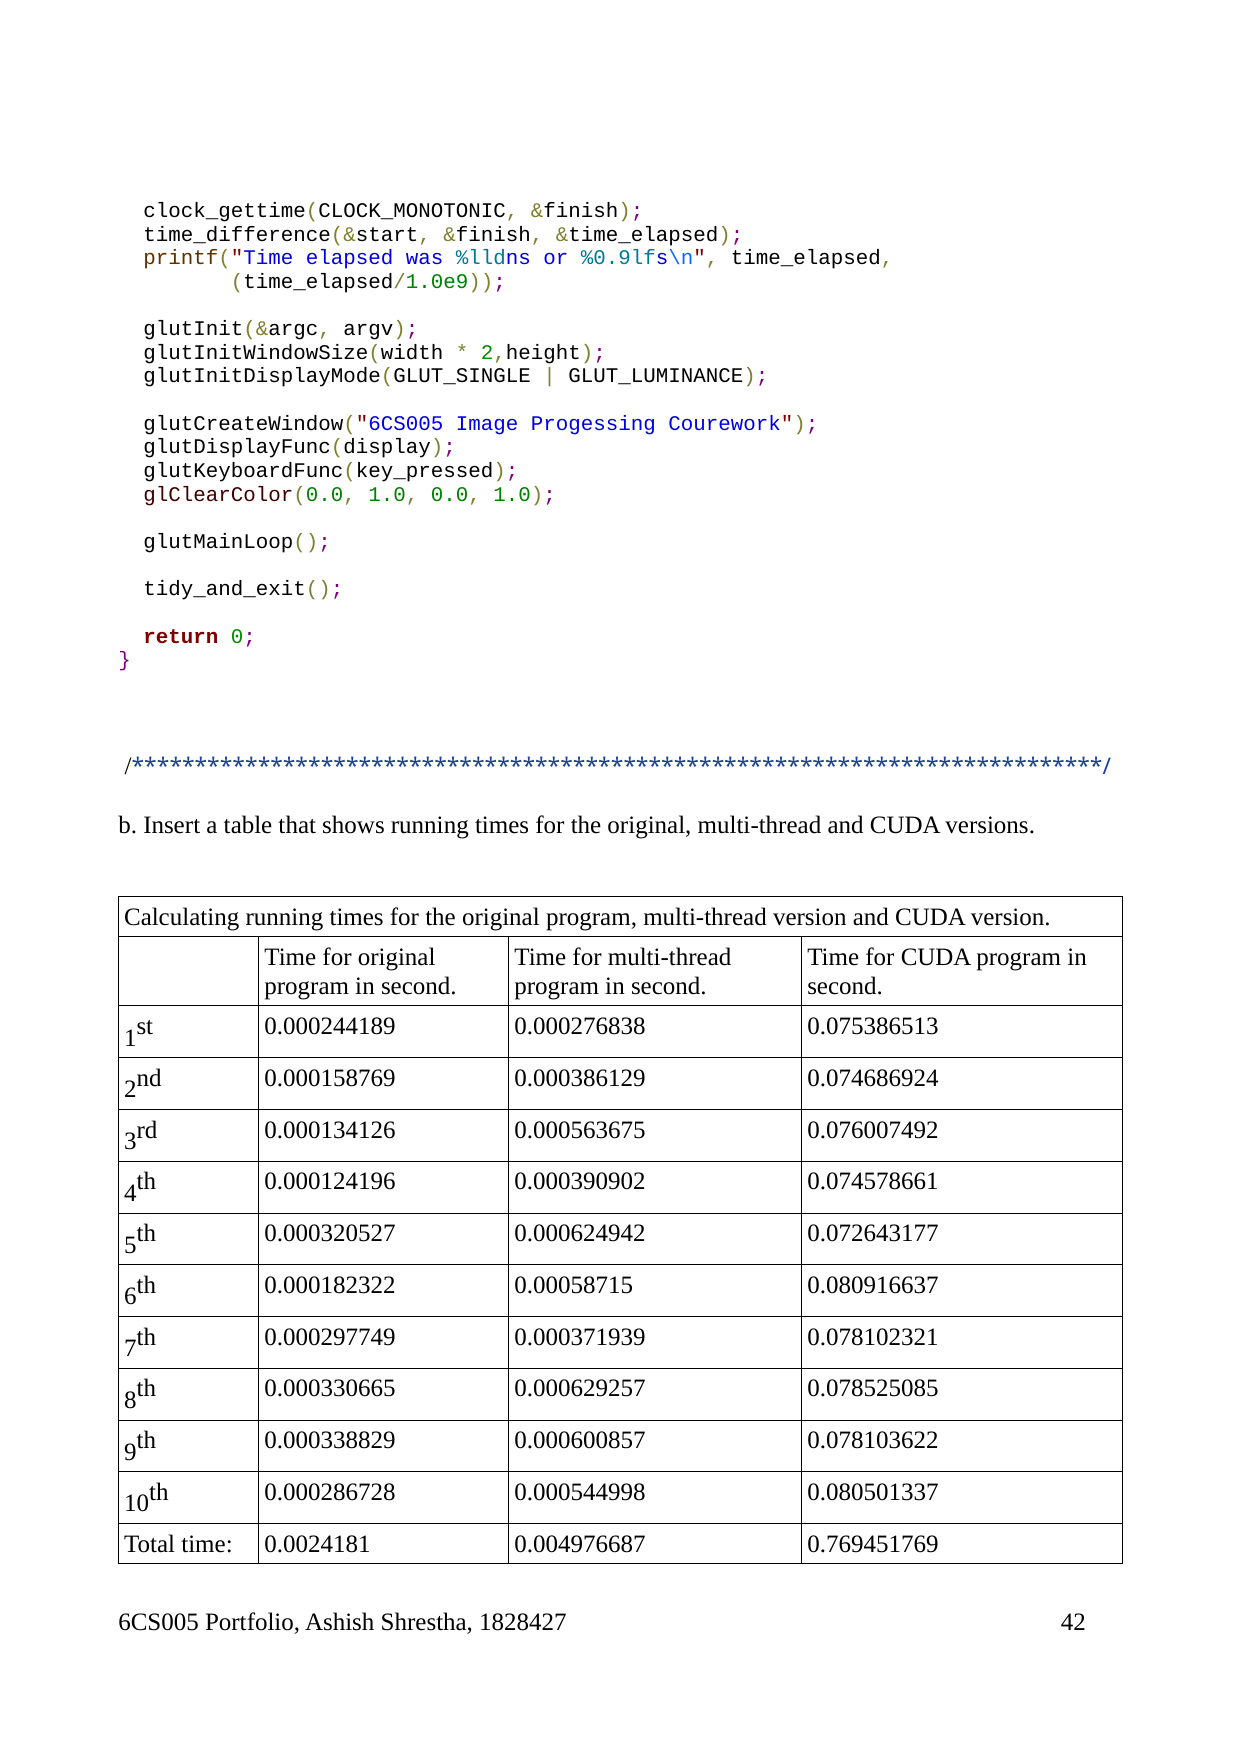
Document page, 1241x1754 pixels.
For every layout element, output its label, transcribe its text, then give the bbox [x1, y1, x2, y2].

table_cell [119, 937, 258, 1005]
table_cell 10th [119, 1472, 258, 1523]
table_cell 1st [119, 1006, 258, 1057]
table_cell Time for multi-thread program in second. [509, 937, 801, 1005]
table_cell 0.000182322 [259, 1265, 508, 1316]
table_cell 0.078103622 [802, 1421, 1122, 1471]
text clock_gettime(CLOCK_MONOTONIC, &finish); [118, 200, 1122, 224]
table_cell 0.00058715 [509, 1265, 801, 1316]
table_cell 0.075386513 [802, 1006, 1122, 1057]
table_cell 0.0024181 [259, 1524, 508, 1563]
text } [118, 649, 1122, 673]
table_cell 5th [119, 1214, 258, 1264]
table_cell 0.078525085 [802, 1369, 1122, 1419]
text glutInit(&argc, argv); [118, 318, 1122, 342]
table_cell 0.000297749 [259, 1317, 508, 1368]
table_cell 0.080916637 [802, 1265, 1122, 1316]
table_cell 9th [119, 1421, 258, 1471]
text printf("Time elapsed was %lldns or %0.9lfs\n", time_elapsed, [118, 247, 1122, 271]
table_cell 0.000244189 [259, 1006, 508, 1057]
text tidy_and_exit(); [118, 578, 1122, 602]
table_cell 0.000320527 [259, 1214, 508, 1264]
table_cell 0.000158769 [259, 1058, 508, 1109]
table_cell 0.000563675 [509, 1110, 801, 1161]
table_cell 0.000124196 [259, 1162, 508, 1212]
table_cell 3rd [119, 1110, 258, 1161]
table_cell 0.078102321 [802, 1317, 1122, 1368]
table_cell 0.080501337 [802, 1472, 1122, 1523]
table_cell 0.000386129 [509, 1058, 801, 1109]
text (time_elapsed/1.0e9)); [118, 271, 1122, 294]
table_cell 0.074578661 [802, 1162, 1122, 1212]
table_cell 4th [119, 1162, 258, 1212]
table_cell 0.000134126 [259, 1110, 508, 1161]
text glutCreateWindow("6CS005 Image Progessing Courework"); [118, 413, 1122, 436]
text glutDisplayFunc(display); [118, 436, 1122, 460]
table_cell 0.076007492 [802, 1110, 1122, 1161]
text return 0; [118, 626, 1122, 649]
text glutKeyboardFunc(key_pressed); [118, 460, 1122, 484]
table_cell 0.000544998 [509, 1472, 801, 1523]
table_cell 0.000629257 [509, 1369, 801, 1419]
text /*****************************************************************************/ [118, 750, 1122, 781]
table_cell 0.769451769 [802, 1524, 1122, 1563]
text time_difference(&start, &finish, &time_elapsed); [118, 224, 1122, 247]
table_cell 0.072643177 [802, 1214, 1122, 1264]
table_cell 0.004976687 [509, 1524, 801, 1563]
table_cell 8th [119, 1369, 258, 1419]
table_header Calculating running times for the original program, multi-thread version and CUDA version. [119, 897, 1122, 936]
table_cell 0.000600857 [509, 1421, 801, 1471]
table_cell 0.000330665 [259, 1369, 508, 1419]
table_cell 2nd [119, 1058, 258, 1109]
table_cell 0.000390902 [509, 1162, 801, 1212]
text b. Insert a table that shows running times for the original, multi-thread and CUDA versions. [118, 810, 1122, 838]
table_cell Total time: [119, 1524, 258, 1563]
text glutInitDisplayMode(GLUT_SINGLE | GLUT_LUMINANCE); [118, 366, 1122, 389]
table_cell Time for CUDA program in second. [802, 937, 1122, 1005]
table_cell 0.000371939 [509, 1317, 801, 1368]
text glutInitWindowSize(width * 2,height); [118, 342, 1122, 366]
table_cell 0.000338829 [259, 1421, 508, 1471]
table_cell Time for original program in second. [259, 937, 508, 1005]
text glutMainLoop(); [118, 531, 1122, 555]
table_cell 7th [119, 1317, 258, 1368]
text glClearColor(0.0, 1.0, 0.0, 1.0); [118, 484, 1122, 507]
table_cell 0.000286728 [259, 1472, 508, 1523]
table_cell 0.000276838 [509, 1006, 801, 1057]
table_cell 0.000624942 [509, 1214, 801, 1264]
table_cell 6th [119, 1265, 258, 1316]
table_cell 0.074686924 [802, 1058, 1122, 1109]
